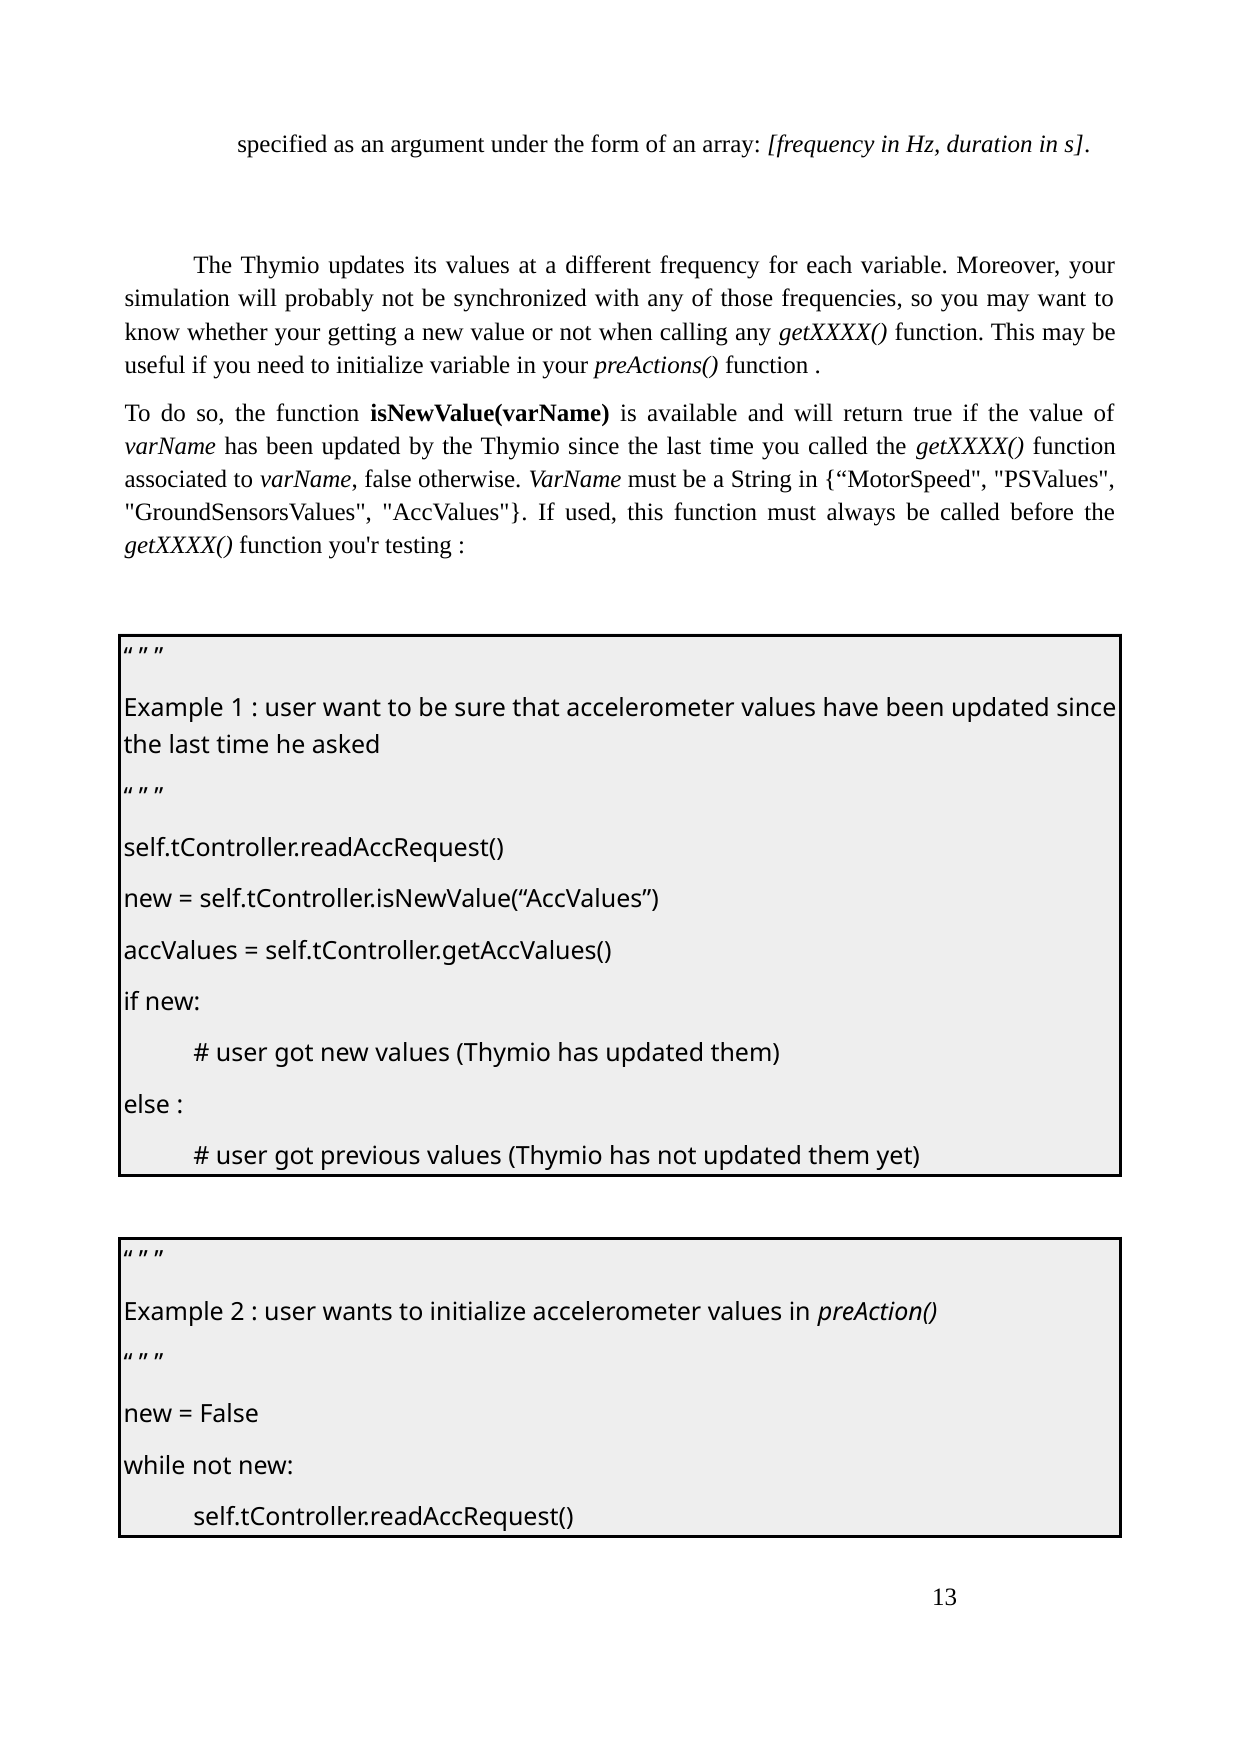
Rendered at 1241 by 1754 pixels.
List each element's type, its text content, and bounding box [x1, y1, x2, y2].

text “ ” ” [121, 1240, 1119, 1276]
text “ ” ” [121, 637, 1119, 673]
text else : [121, 1081, 1119, 1120]
text self.tController.readAccRequest() [121, 824, 1119, 864]
text self.tController.readAccRequest() [121, 1493, 1119, 1535]
text To do so, the function isNewValue(varName) is available and will return true if the value of varName has been updated by the Thymio since the last time you called the getXXXX() function associated to varName, false otherwise. VarName must be a String in {“MotorSpeed", "PSValues", "GroundSensorsValues", "AccValues"}. If used, this function must always be called before the getXXXX() function you'r testing : [118, 392, 1122, 559]
text # user got new values (Thymio has updated them) [121, 1030, 1119, 1069]
text # user got previous values (Thymio has not updated them yet) [121, 1132, 1119, 1174]
text accValues = self.tController.getAccValues() [121, 927, 1119, 966]
text new = False [121, 1391, 1119, 1430]
text Example 1 : user want to be sure that accelerometer values have been updated since the last time he asked [121, 685, 1119, 761]
text “ ” ” [121, 773, 1119, 812]
text if new: [121, 978, 1119, 1018]
text Example 2 : user wants to initialize accelerometer values in preAction() [121, 1288, 1119, 1327]
list specified as an argument under the form of an array: [frequency in Hz, duration in s]. [193, 124, 1122, 164]
text “ ” ” [121, 1339, 1119, 1379]
text while not new: [121, 1442, 1119, 1481]
text new = self.tController.isNewValue(“AccValues”) [121, 876, 1119, 915]
text The Thymio updates its values at a different frequency for each variable. Moreover, your simulation will probably not be synchronized with any of those frequencies, so you may want to know whether your getting a new value or not when calling any getXXXX() function. This may be useful if you need to initialize variable in your preActions() function . [118, 245, 1122, 379]
